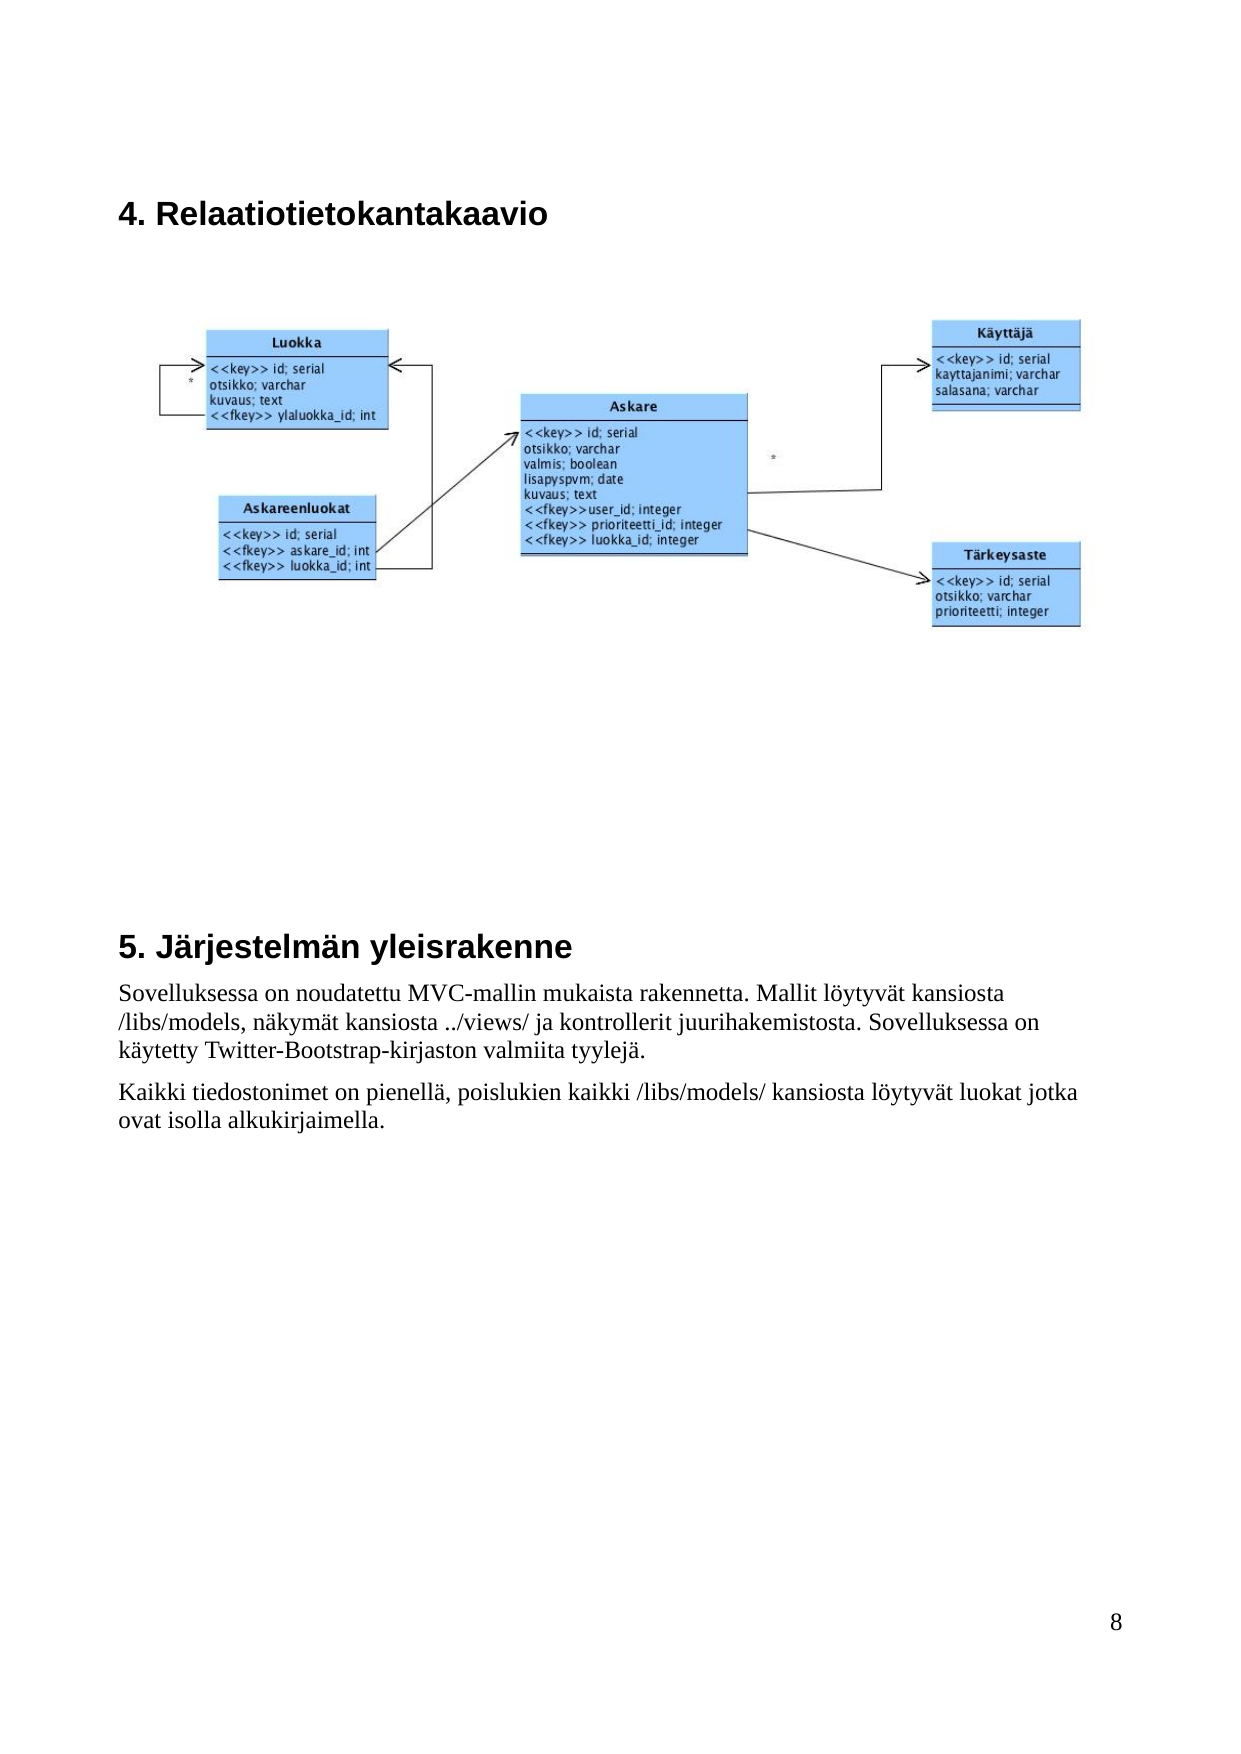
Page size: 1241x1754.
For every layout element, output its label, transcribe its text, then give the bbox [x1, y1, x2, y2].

text Sovelluksessa on noudatettu MVC-mallin mukaista rakennetta. Mallit löytyvät kansiosta /libs/models, näkymät kansiosta ../views/ ja kontrollerit juurihakemistosta. Sovelluksessa on käytetty Twitter-Bootstrap-kirjaston valmiita tyylejä. [118, 978, 1122, 1064]
subtitle 4. Relaatiotietokantakaavio [118, 194, 1122, 233]
subtitle 5. Järjestelmän yleisrakenne [118, 927, 1122, 965]
picture [144, 302, 1096, 643]
text Kaikki tiedostonimet on pienellä, poislukien kaikki /libs/models/ kansiosta löytyvät luokat jotka ovat isolla alkukirjaimella. [118, 1077, 1122, 1134]
